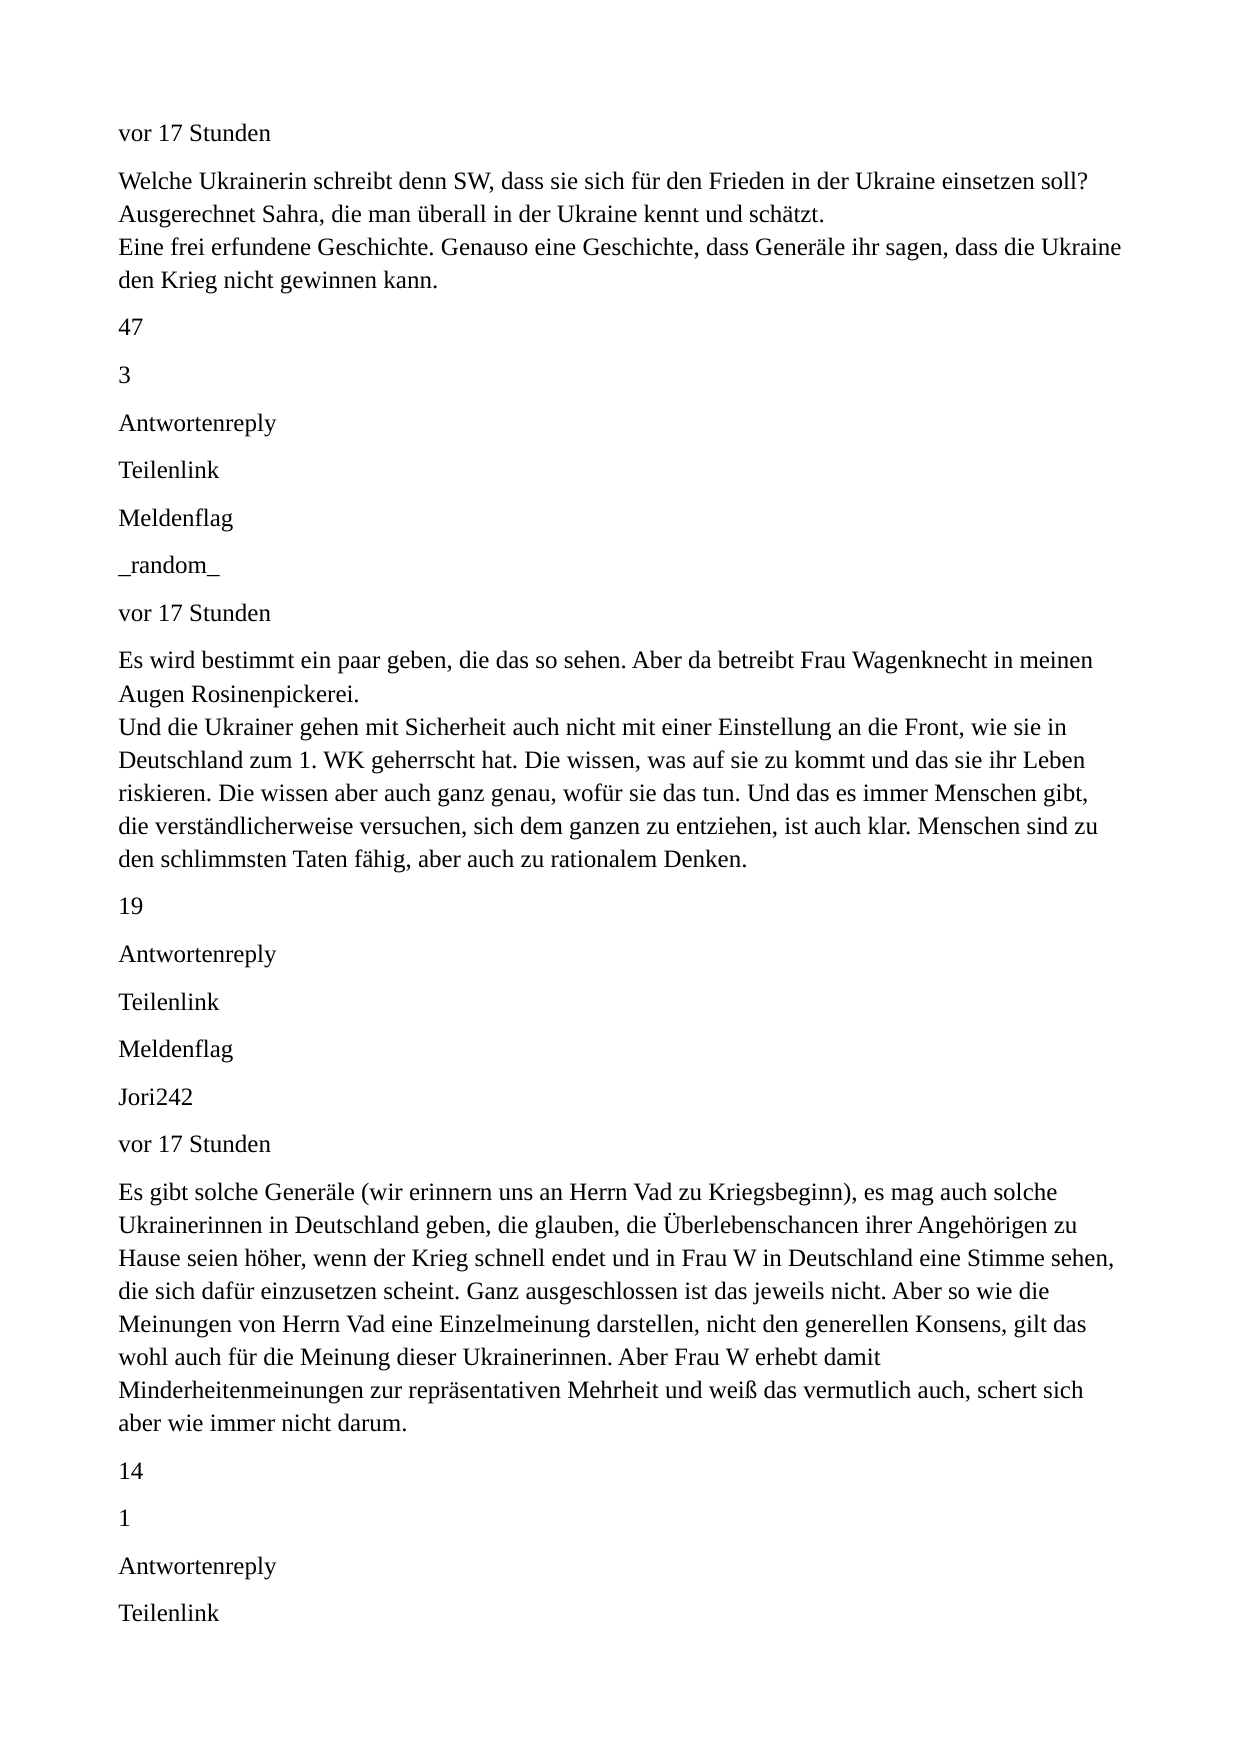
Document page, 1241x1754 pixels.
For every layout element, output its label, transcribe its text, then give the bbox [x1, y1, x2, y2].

text Teilenlink [118, 987, 1122, 1015]
text vor 17 Stunden [118, 1129, 1122, 1158]
text Antwortenreply [118, 408, 1122, 436]
text 1 [118, 1503, 1122, 1532]
text Antwortenreply [118, 1551, 1122, 1580]
text Antwortenreply [118, 939, 1122, 968]
text 47 [118, 312, 1122, 341]
text 14 [118, 1456, 1122, 1484]
text 3 [118, 360, 1122, 389]
text Es wird bestimmt ein paar geben, die das so sehen. Aber da betreibt Frau Wagenknecht in meinen Augen Rosinenpickerei. Und die Ukrainer gehen mit Sicherheit auch nicht mit einer Einstellung an die Front, wie sie in Deutschland zum 1. WK geherrscht hat. Die wissen, was auf sie zu kommt und das sie ihr Leben riskieren. Die wissen aber auch ganz genau, wofür sie das tun. Und das es immer Menschen gibt, die verständlicherweise versuchen, sich dem ganzen zu entziehen, ist auch klar. Menschen sind zu den schlimmsten Taten fähig, aber auch zu rationalem Denken. [118, 646, 1122, 872]
text Jori242 [118, 1082, 1122, 1111]
text vor 17 Stunden [118, 118, 1122, 147]
text Es gibt solche Generäle (wir erinnern uns an Herrn Vad zu Kriegsbeginn), es mag auch solche Ukrainerinnen in Deutschland geben, die glauben, die Überlebenschancen ihrer Angehörigen zu Hause seien höher, wenn der Krieg schnell endet und in Frau W in Deutschland eine Stimme sehen, die sich dafür einzusetzen scheint. Ganz ausgeschlossen ist das jeweils nicht. Aber so wie die Meinungen von Herrn Vad eine Einzelmeinung darstellen, nicht den generellen Konsens, gilt das wohl auch für die Meinung dieser Ukrainerinnen. Aber Frau W erhebt damit Minderheitenmeinungen zur repräsentativen Mehrheit und weiß das vermutlich auch, schert sich aber wie immer nicht darum. [118, 1177, 1122, 1437]
text Welche Ukrainerin schreibt denn SW, dass sie sich für den Frieden in der Ukraine einsetzen soll? Ausgerechnet Sahra, die man überall in der Ukraine kennt und schätzt. Eine frei erfundene Geschichte. Genauso eine Geschichte, dass Generäle ihr sagen, dass die Ukraine den Krieg nicht gewinnen kann. [118, 166, 1122, 293]
text Teilenlink [118, 455, 1122, 484]
text _random_ [118, 550, 1122, 579]
text Teilenlink [118, 1598, 1122, 1627]
text Meldenflag [118, 503, 1122, 532]
text Meldenflag [118, 1034, 1122, 1063]
text vor 17 Stunden [118, 598, 1122, 627]
text 19 [118, 891, 1122, 920]
